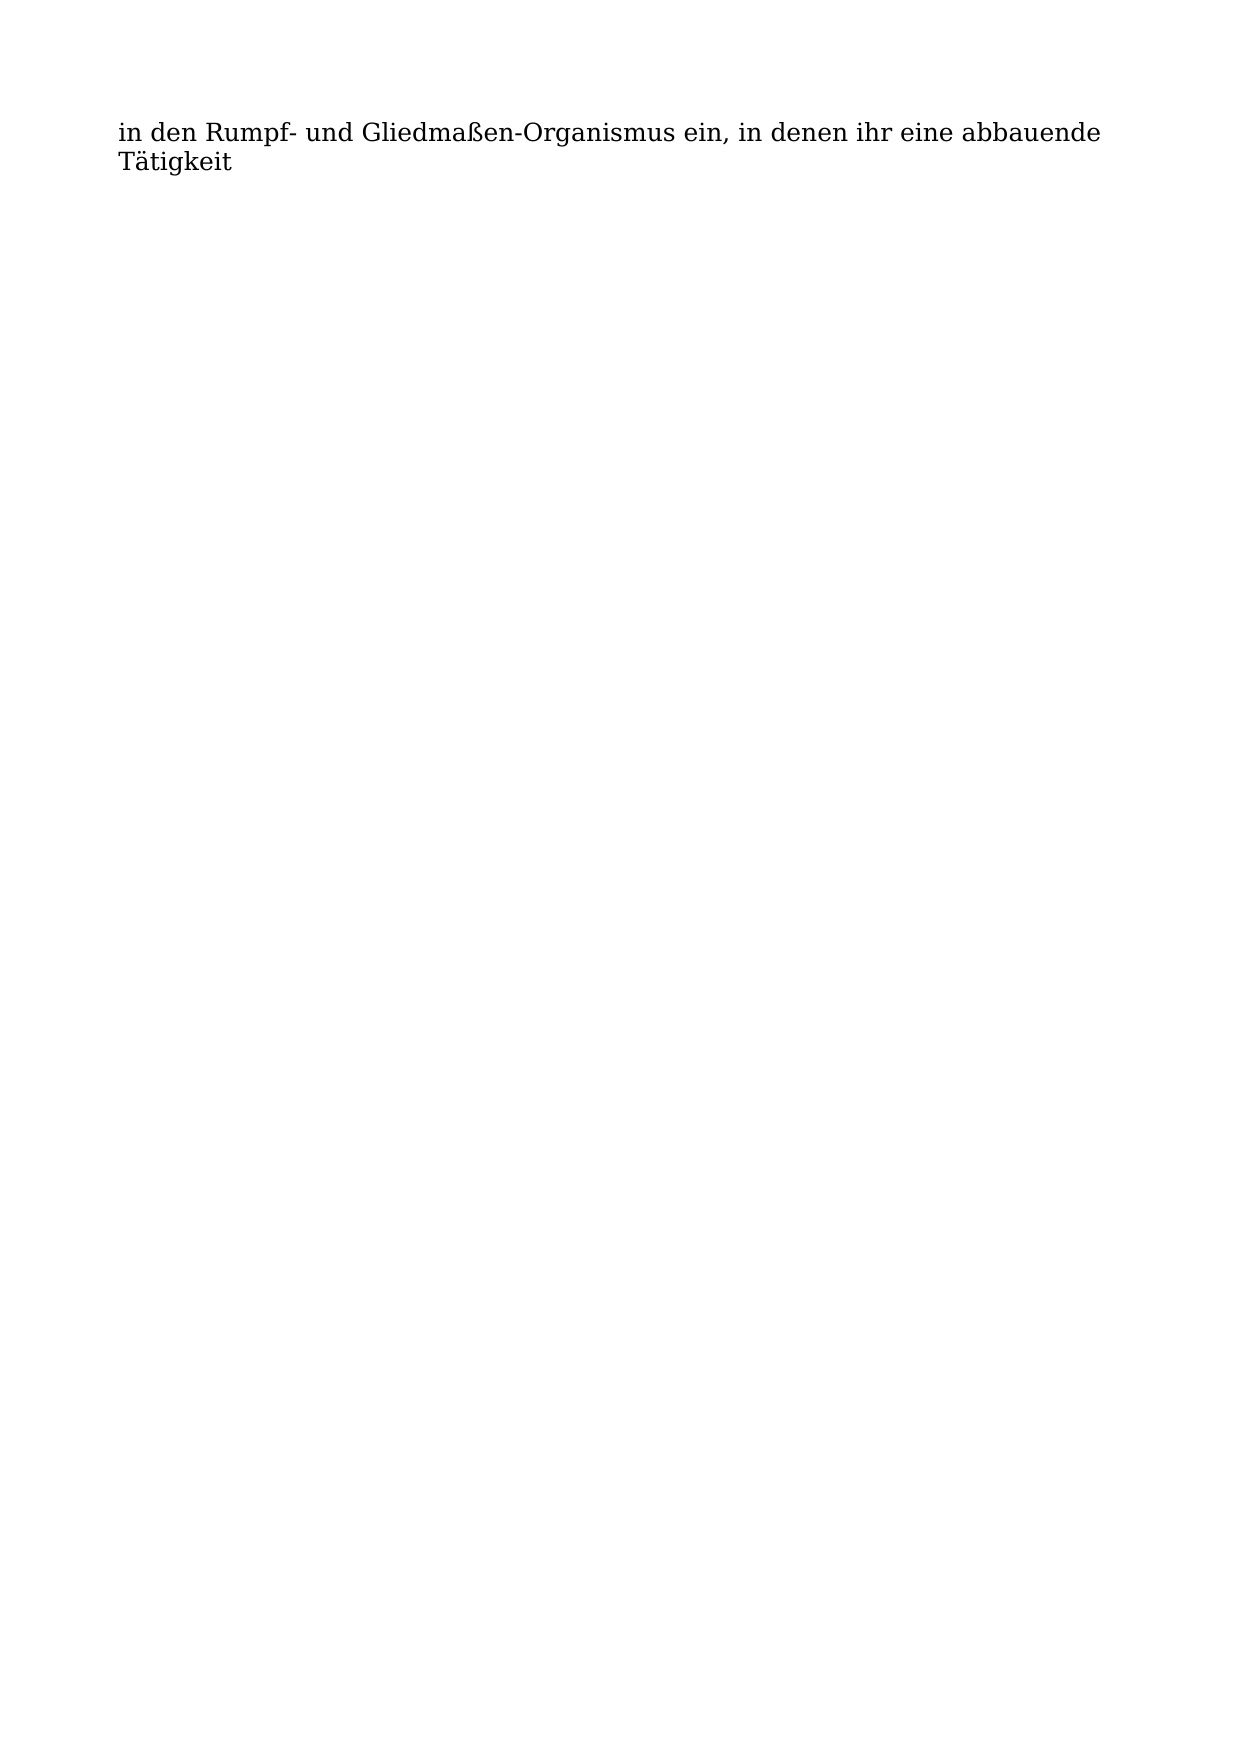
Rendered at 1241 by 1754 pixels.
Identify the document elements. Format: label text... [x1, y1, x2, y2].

text in den Rumpf- und Gliedmaßen-Organismus ein, in denen ihr eine abbauende Tätigkeit [118, 118, 1122, 176]
